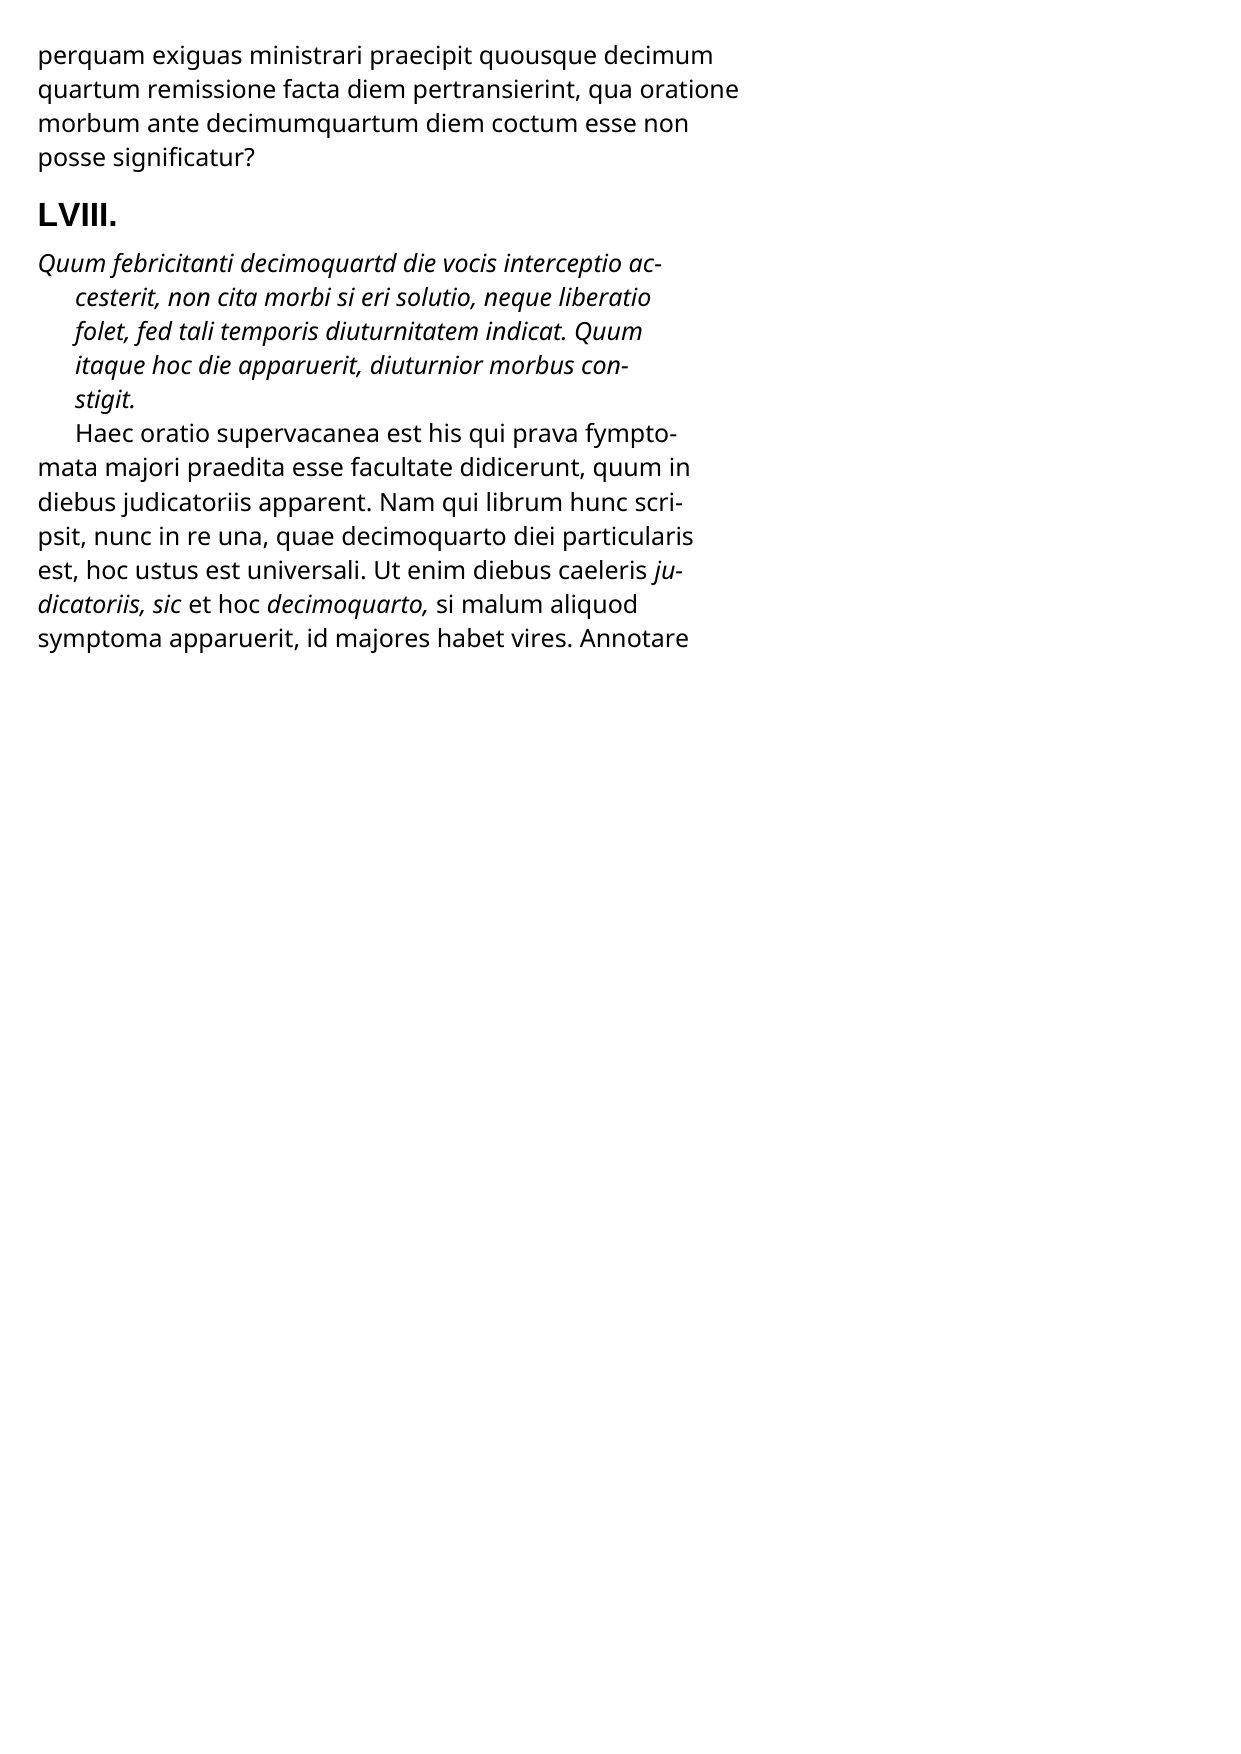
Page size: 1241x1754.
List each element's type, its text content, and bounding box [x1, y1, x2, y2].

text Haec oratio supervacanea est his qui prava fympto- mata majori praedita esse facultate didicerunt, quum in diebus judicatoriis apparent. Nam qui librum hunc scri- psit, nunc in re una, quae decimoquarto diei particularis est, hoc ustus est universali. Ut enim diebus caeleris ju- dicatoriis, sic et hoc decimoquarto, si malum aliquod symptoma apparuerit, id majores habet vires. Annotare [37, 416, 1203, 654]
text Quum febricitanti decimoquartd die vocis interceptio ac- cesterit, non cita morbi si eri solutio, neque liberatio folet, fed tali temporis diuturnitatem indicat. Quum itaque hoc die apparuerit, diuturnior morbus con- stigit. [37, 246, 1203, 416]
subtitle LVIII. [37, 194, 1203, 233]
text perquam exiguas ministrari praecipit quousque decimum quartum remissione facta diem pertransierint, qua oratione morbum ante decimumquartum diem coctum esse non posse significatur? [37, 37, 1203, 174]
